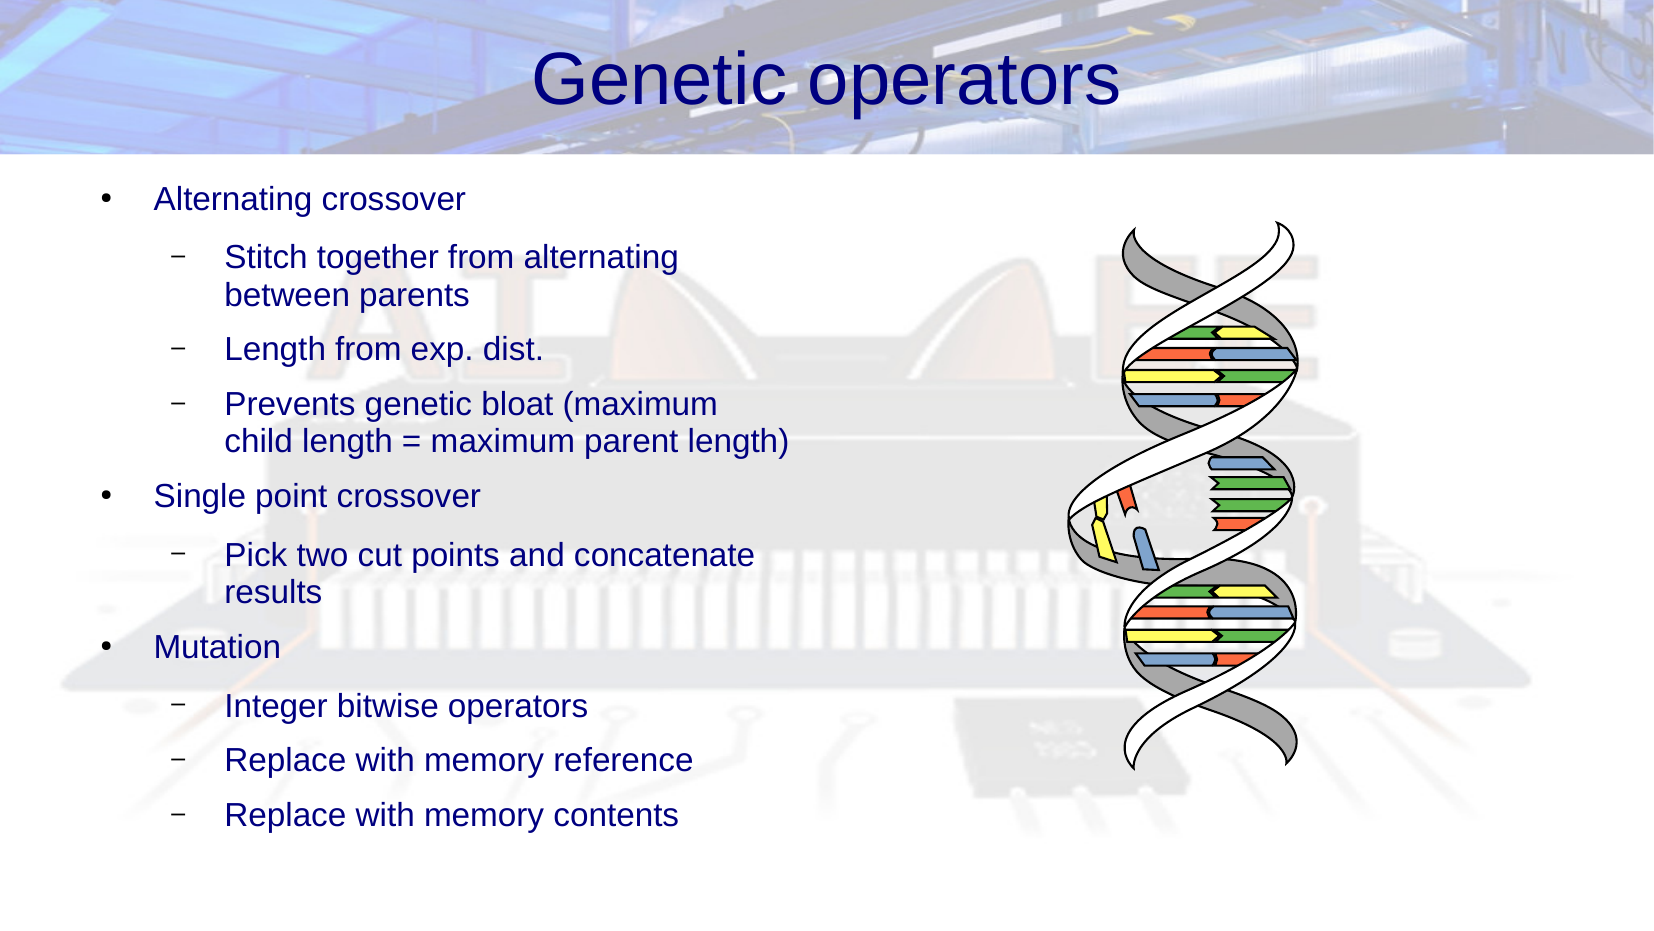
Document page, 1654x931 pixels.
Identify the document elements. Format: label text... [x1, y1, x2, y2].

picture [0, 0, 1654, 931]
title Genetic operators [82, 37, 1571, 121]
list Alternating crossover Stitch together from alternating between parents Length from exp. dist. Prevents genetic bloat (maximum child length = maximum parent length) Single point crossover Pick two cut points and concatenate results Mutation Integer bitwise operators Replace with memory reference Replace with memory contents [82, 180, 793, 811]
